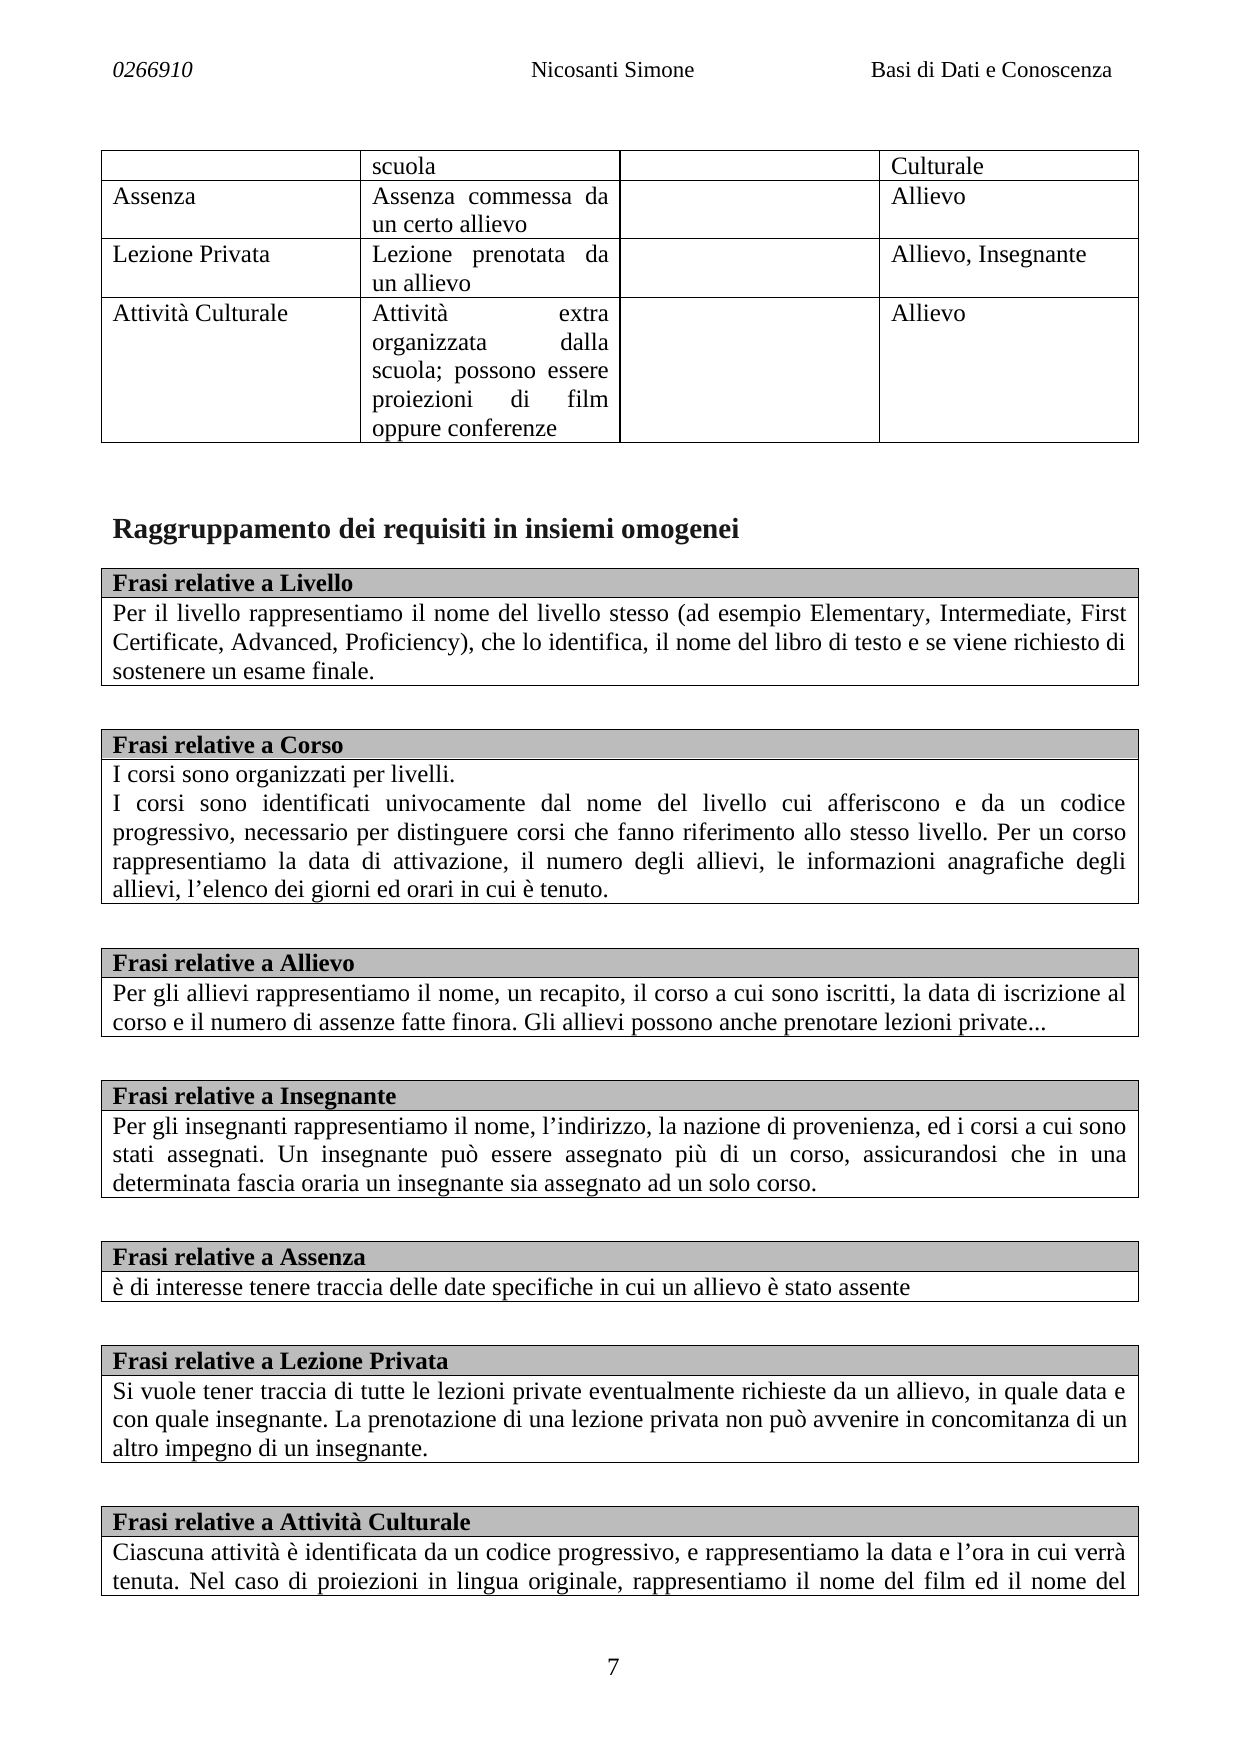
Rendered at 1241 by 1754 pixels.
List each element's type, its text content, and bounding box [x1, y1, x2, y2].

table_cell [102, 151, 360, 180]
table_cell Si vuole tener traccia di tutte le lezioni private eventualmente richieste da un allievo, in quale data e con quale insegnante. La prenotazione di una lezione privata non può avvenire in concomitanza di un altro impegno di un insegnante. [102, 1376, 1138, 1462]
table_cell Assenza [102, 181, 360, 238]
table_cell Assenza commessa da un certo allievo [361, 181, 619, 238]
table_cell [621, 181, 879, 238]
table_cell Per gli allievi rappresentiamo il nome, un recapito, il corso a cui sono iscritti, la data di iscrizione al corso e il numero di assenze fatte finora. Gli allievi possono anche prenotare lezioni private... [102, 978, 1138, 1036]
table_cell [621, 239, 879, 297]
table_cell [621, 151, 879, 180]
table_cell I corsi sono organizzati per livelli. I corsi sono identificati univocamente dal nome del livello cui afferiscono e da un codice progressivo, necessario per distinguere corsi che fanno riferimento allo stesso livello. Per un corso rappresentiamo la data di attivazione, il numero degli allievi, le informazioni anagrafiche degli allievi, l’elenco dei giorni ed orari in cui è tenuto. [102, 760, 1138, 903]
table_cell Per il livello rappresentiamo il nome del livello stesso (ad esempio Elementary, Intermediate, First Certificate, Advanced, Proficiency), che lo identifica, il nome del libro di testo e se viene richiesto di sostenere un esame finale. [102, 598, 1138, 684]
subtitle Raggruppamento dei requisiti in insiemi omogenei [112, 511, 1128, 544]
table_header Frasi relative a Corso [102, 730, 1138, 758]
table_cell Ciascuna attività è identificata da un codice progressivo, e rappresentiamo la data e l’ora in cui verrà tenuta. Nel caso di proiezioni in lingua originale, rappresentiamo il nome del film ed il nome del [102, 1537, 1138, 1594]
table_cell Allievo, Insegnante [880, 239, 1138, 297]
table_cell Per gli insegnanti rappresentiamo il nome, l’indirizzo, la nazione di provenienza, ed i corsi a cui sono stati assegnati. Un insegnante può essere assegnato più di un corso, assicurandosi che in una determinata fascia oraria un insegnante sia assegnato ad un solo corso. [102, 1111, 1138, 1197]
table_header Frasi relative a Lezione Privata [102, 1346, 1138, 1375]
table_header Frasi relative a Livello [102, 569, 1138, 597]
table_cell scuola [361, 151, 619, 180]
table_header Frasi relative a Allievo [102, 949, 1138, 977]
table_cell Culturale [880, 151, 1138, 180]
table_header Frasi relative a Insegnante [102, 1081, 1138, 1110]
table_cell è di interesse tenere traccia delle date specifiche in cui un allievo è stato assente [102, 1272, 1138, 1301]
table_header Frasi relative a Attività Culturale [102, 1507, 1138, 1536]
table_cell Allievo [880, 181, 1138, 238]
table_cell Attività Culturale [102, 298, 360, 442]
table_cell Attività extra organizzata dalla scuola; possono essere proiezioni di film oppure conferenze [361, 298, 619, 442]
table_cell Lezione prenotata da un allievo [361, 239, 619, 297]
table_cell [621, 298, 879, 442]
table_cell Allievo [880, 298, 1138, 442]
table_header Frasi relative a Assenza [102, 1242, 1138, 1271]
table_cell Lezione Privata [102, 239, 360, 297]
